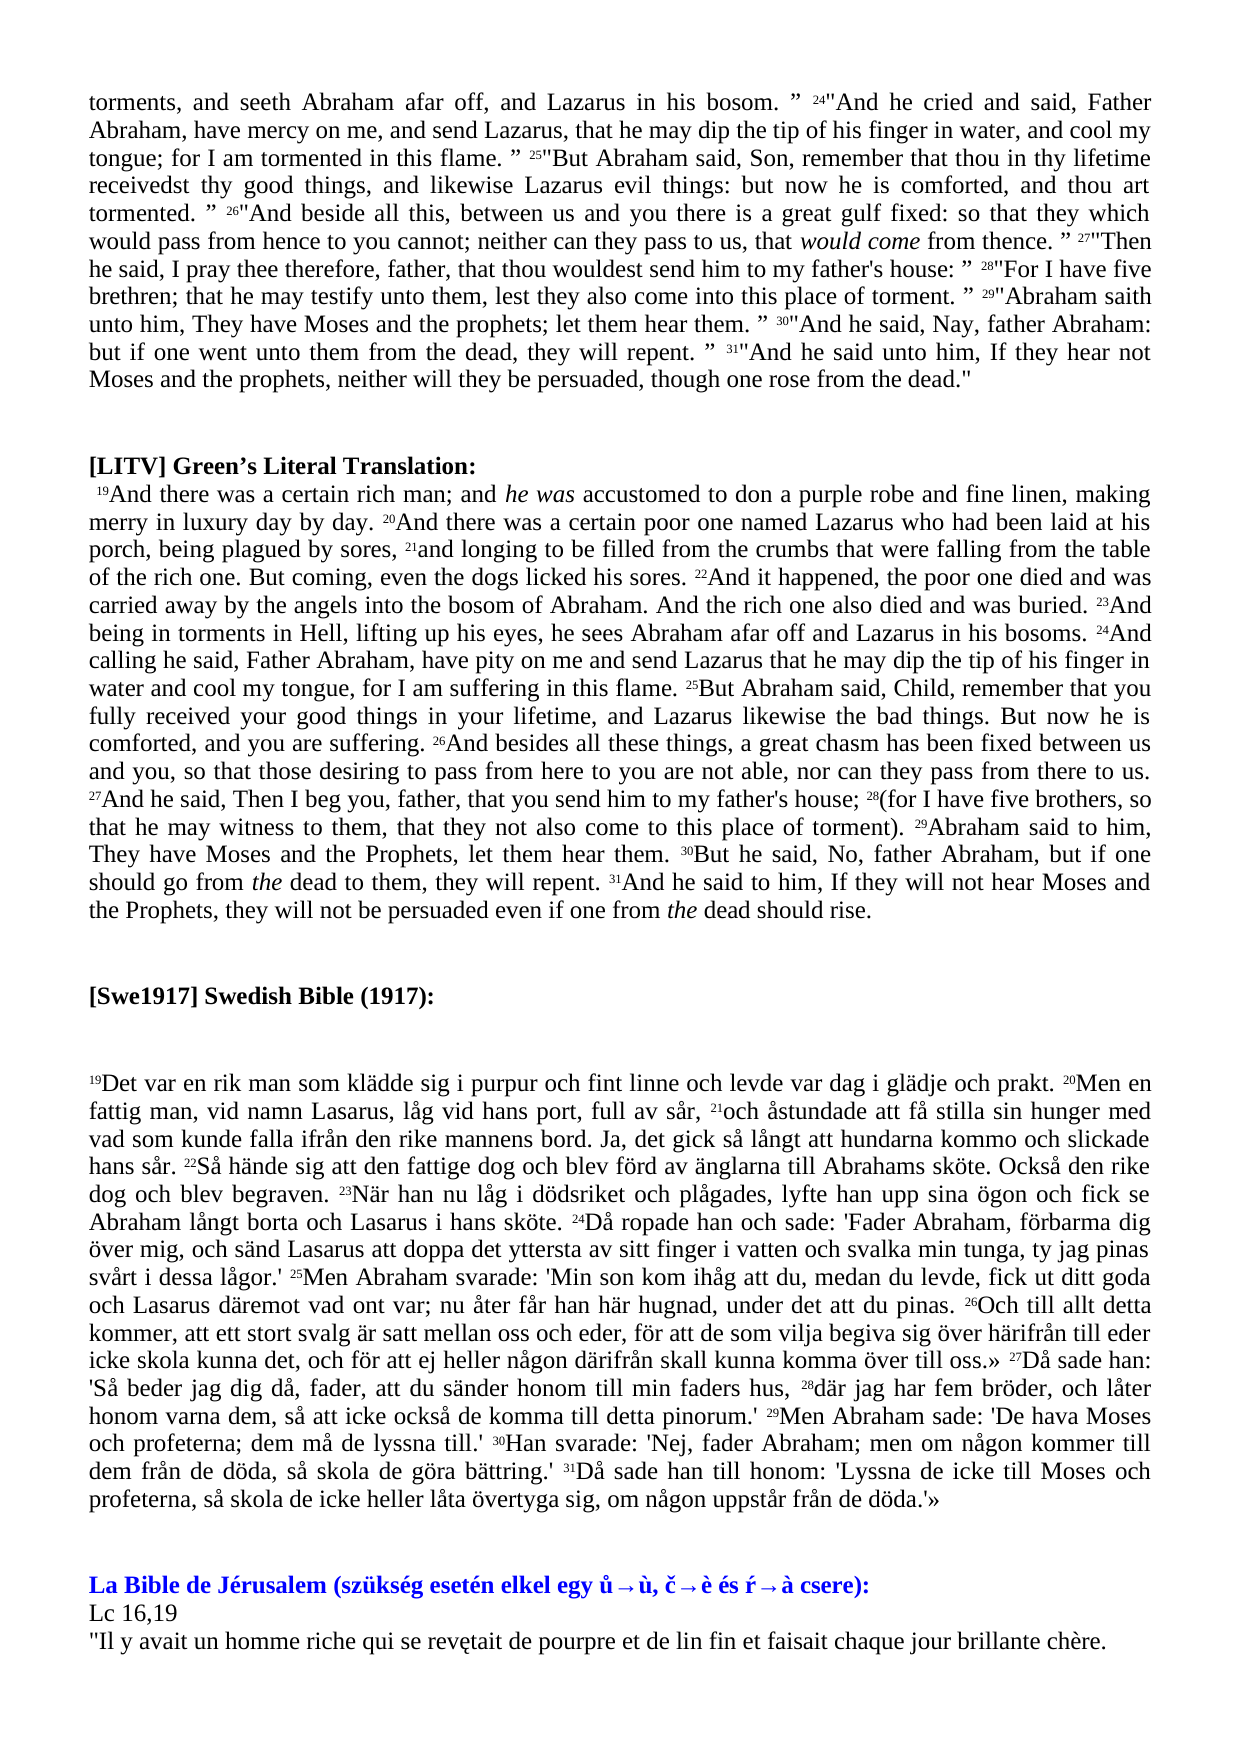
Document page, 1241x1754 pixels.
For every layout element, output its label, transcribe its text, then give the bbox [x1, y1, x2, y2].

text [Swe1917] Swedish Bible (1917): [88, 982, 1152, 1010]
text "Il y avait un homme riche qui se revętait de pourpre et de lin fin et faisait chaque jour brillante chère. [88, 1627, 1152, 1655]
text torments, and seeth Abraham afar off, and Lazarus in his bosom. ” 24"And he cried and said, Father Abraham, have mercy on me, and send Lazarus, that he may dip the tip of his finger in water, and cool my tongue; for I am tormented in this flame. ” 25"But Abraham said, Son, remember that thou in thy lifetime receivedst thy good things, and likewise Lazarus evil things: but now he is comforted, and thou art tormented. ” 26"And beside all this, between us and you there is a great gulf fixed: so that they which would pass from hence to you cannot; neither can they pass to us, that would come from thence. ” 27"Then he said, I pray thee therefore, father, that thou wouldest send him to my father's house: ” 28"For I have five brethren; that he may testify unto them, lest they also come into this place of torment. ” 29"Abraham saith unto him, They have Moses and the prophets; let them hear them. ” 30"And he said, Nay, father Abraham: but if one went unto them from the dead, they will repent. ” 31"And he said unto him, If they hear not Moses and the prophets, neither will they be persuaded, though one rose from the dead." [88, 88, 1152, 393]
text [LITV] Green’s Literal Translation: [88, 452, 1152, 480]
text 19And there was a certain rich man; and he was accustomed to don a purple robe and fine linen, making merry in luxury day by day. 20And there was a certain poor one named Lazarus who had been laid at his porch, being plagued by sores, 21and longing to be filled from the crumbs that were falling from the table of the rich one. But coming, even the dogs licked his sores. 22And it happened, the poor one died and was carried away by the angels into the bosom of Abraham. And the rich one also died and was buried. 23And being in torments in Hell, lifting up his eyes, he sees Abraham afar off and Lazarus in his bosoms. 24And calling he said, Father Abraham, have pity on me and send Lazarus that he may dip the tip of his finger in water and cool my tongue, for I am suffering in this flame. 25But Abraham said, Child, remember that you fully received your good things in your lifetime, and Lazarus likewise the bad things. But now he is comforted, and you are suffering. 26And besides all these things, a great chasm has been fixed between us and you, so that those desiring to pass from here to you are not able, nor can they pass from there to us. 27And he said, Then I beg you, father, that you send him to my father's house; 28(for I have five brothers, so that he may witness to them, that they not also come to this place of torment). 29Abraham said to him, They have Moses and the Prophets, let them hear them. 30But he said, No, father Abraham, but if one should go from the dead to them, they will repent. 31And he said to him, If they will not hear Moses and the Prophets, they will not be persuaded even if one from the dead should rise. [88, 480, 1152, 923]
text Lc 16,19 [88, 1599, 1152, 1627]
text La Bible de Jérusalem (szükség esetén elkel egy ů→ù, č→è és ŕ→à csere): [88, 1572, 1152, 1599]
text 19Det var en rik man som klädde sig i purpur och fint linne och levde var dag i glädje och prakt. 20Men en fattig man, vid namn Lasarus, låg vid hans port, full av sår, 21och åstundade att få stilla sin hunger med vad som kunde falla ifrån den rike mannens bord. Ja, det gick så långt att hundarna kommo och slickade hans sår. 22Så hände sig att den fattige dog och blev förd av änglarna till Abrahams sköte. Också den rike dog och blev begraven. 23När han nu låg i dödsriket och plågades, lyfte han upp sina ögon och fick se Abraham långt borta och Lasarus i hans sköte. 24Då ropade han och sade: 'Fader Abraham, förbarma dig över mig, och sänd Lasarus att doppa det yttersta av sitt finger i vatten och svalka min tunga, ty jag pinas svårt i dessa lågor.' 25Men Abraham svarade: 'Min son kom ihåg att du, medan du levde, fick ut ditt goda och Lasarus däremot vad ont var; nu åter får han här hugnad, under det att du pinas. 26Och till allt detta kommer, att ett stort svalg är satt mellan oss och eder, för att de som vilja begiva sig över härifrån till eder icke skola kunna det, och för att ej heller någon därifrån skall kunna komma över till oss.» 27Då sade han: 'Så beder jag dig då, fader, att du sänder honom till min faders hus, 28där jag har fem bröder, och låter honom varna dem, så att icke också de komma till detta pinorum.' 29Men Abraham sade: 'De hava Moses och profeterna; dem må de lyssna till.' 30Han svarade: 'Nej, fader Abraham; men om någon kommer till dem från de döda, så skola de göra bättring.' 31Då sade han till honom: 'Lyssna de icke till Moses och profeterna, så skola de icke heller låta övertyga sig, om någon uppstår från de döda.'» [88, 1069, 1152, 1513]
